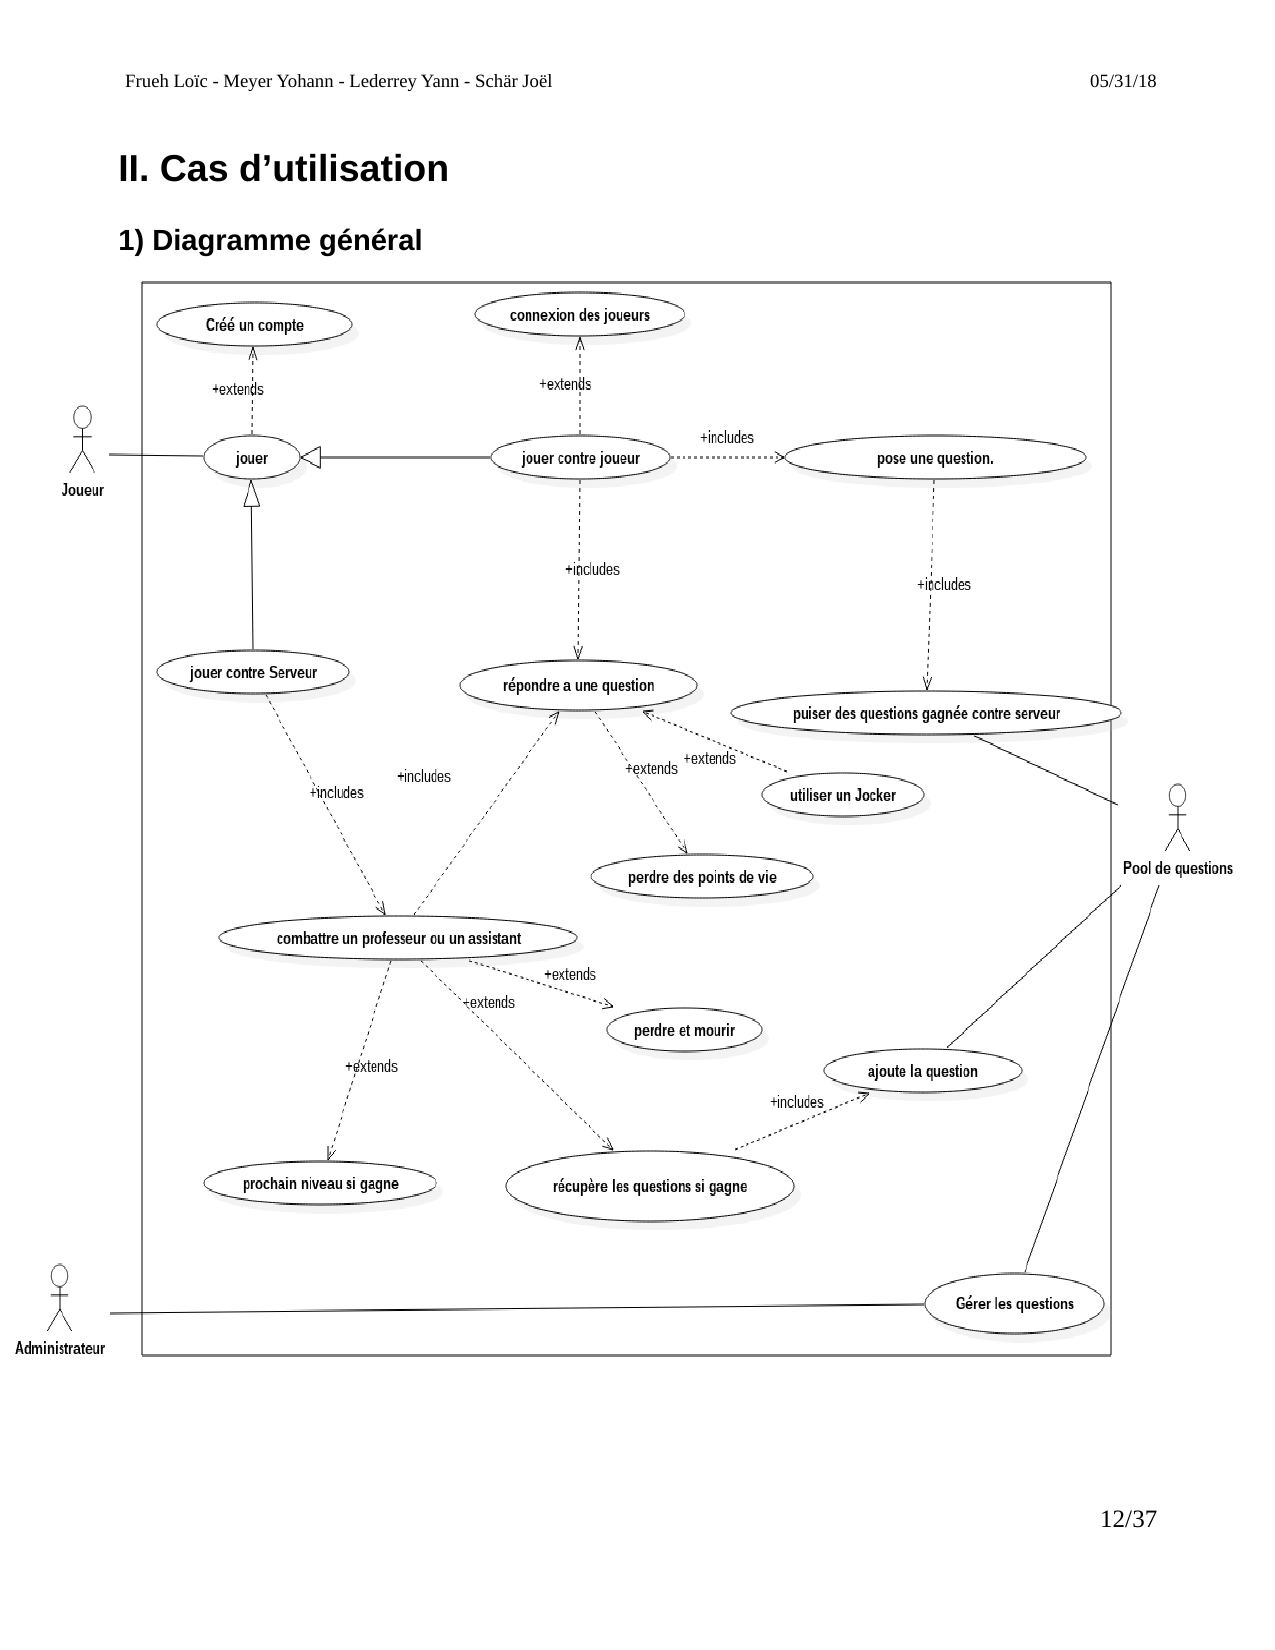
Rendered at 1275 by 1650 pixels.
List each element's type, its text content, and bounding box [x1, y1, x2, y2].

subtitle 1) Diagramme général [118, 223, 1157, 256]
picture [0, 270, 1275, 1416]
subtitle II. Cas d’utilisation [118, 146, 1157, 189]
